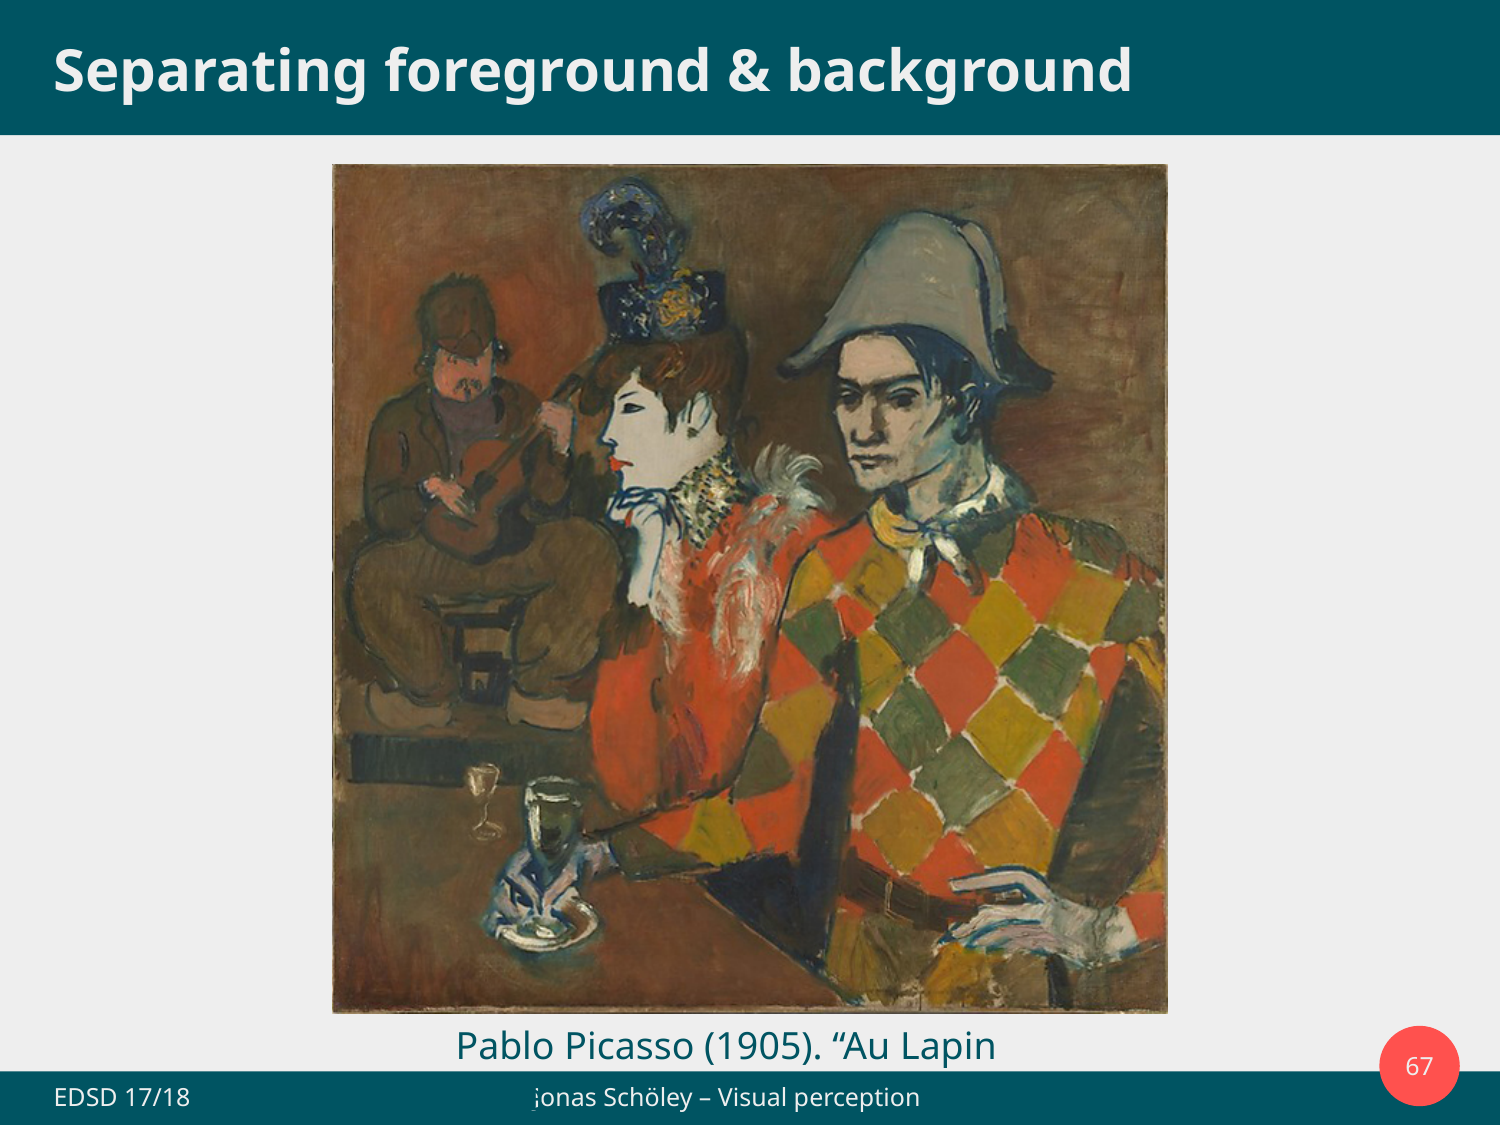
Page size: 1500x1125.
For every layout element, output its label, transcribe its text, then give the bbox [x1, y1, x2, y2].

text_box Pablo Picasso (1905). “Au Lapin Agile”. [440, 1012, 1060, 1077]
title Separating foreground & background [53, 0, 1447, 141]
picture [332, 164, 1168, 1014]
